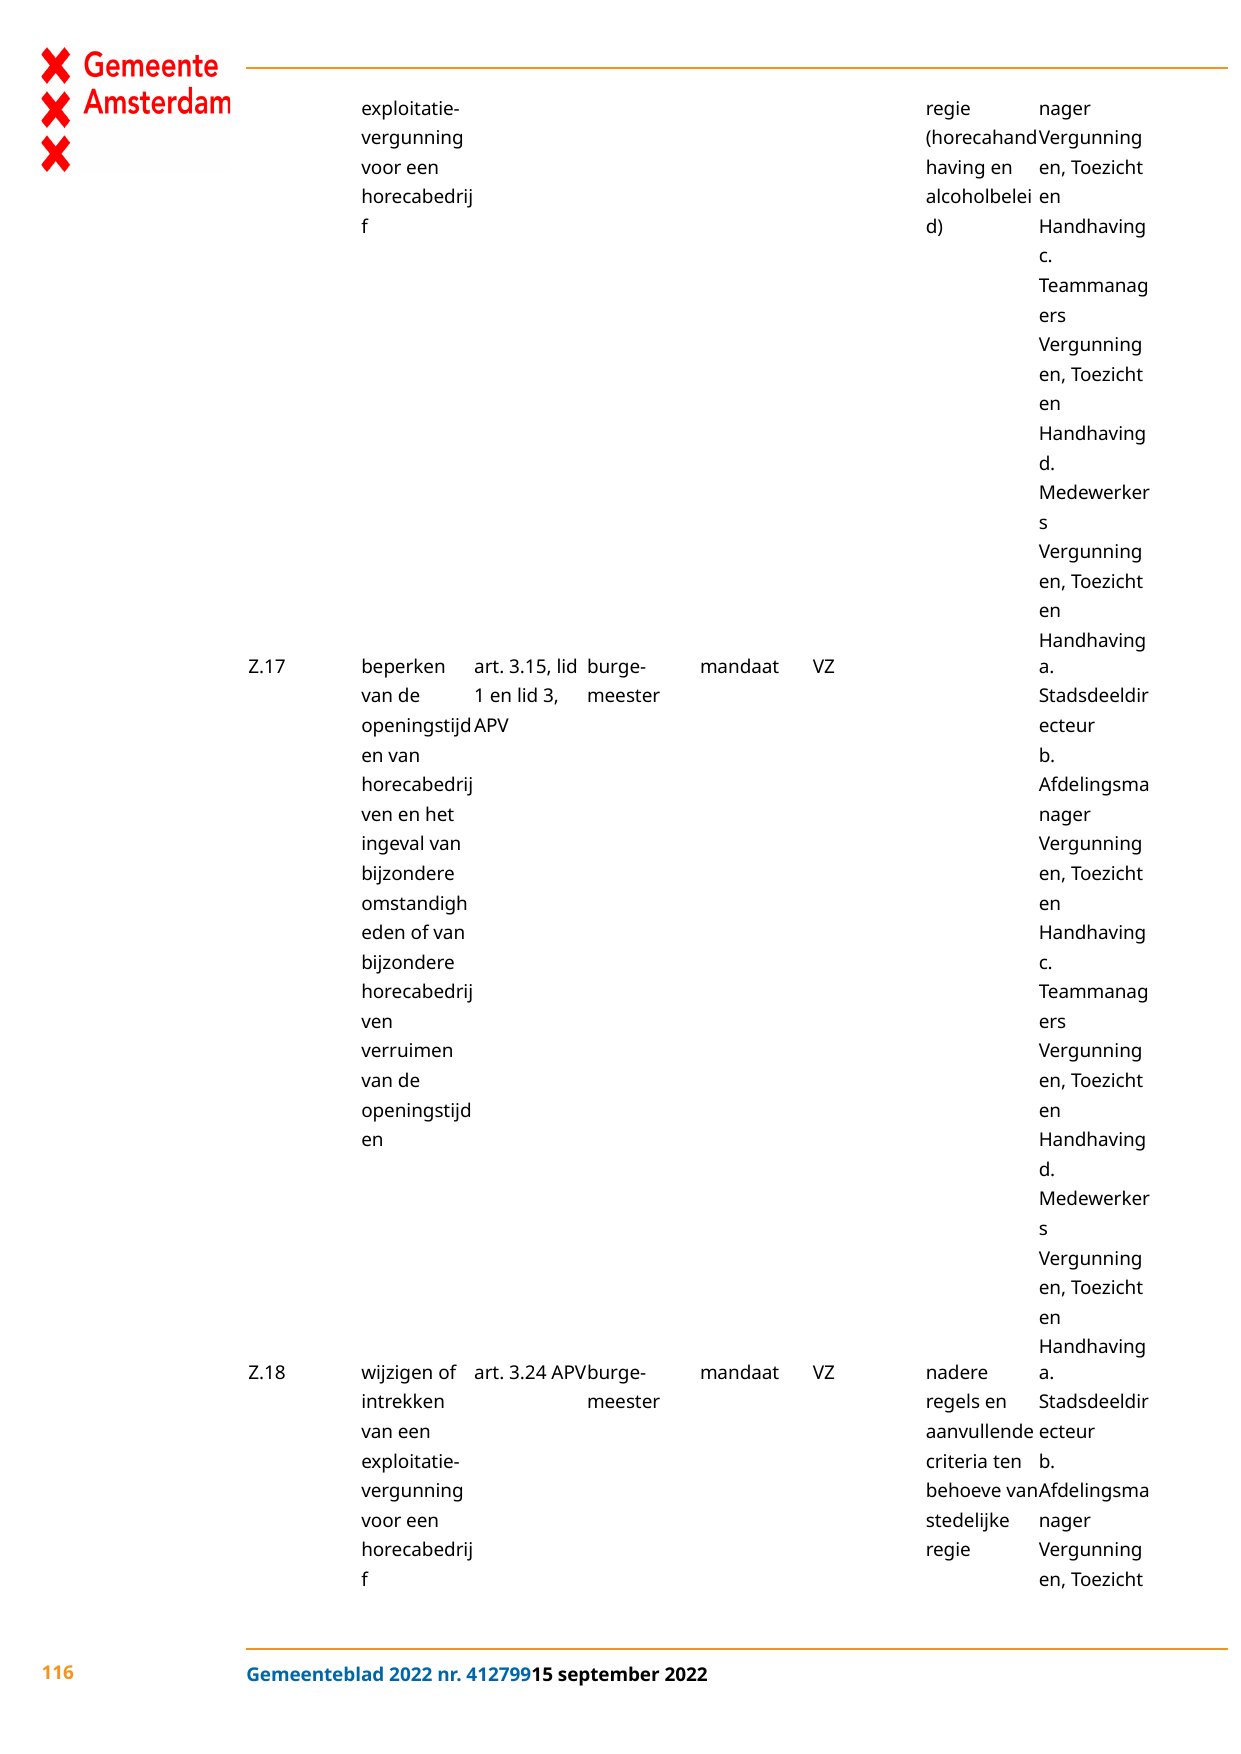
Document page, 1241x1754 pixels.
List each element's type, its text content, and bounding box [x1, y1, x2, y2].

table_cell [474, 95, 587, 653]
table_cell burge-meester [587, 653, 700, 1359]
table_cell nadere regels en aanvullende criteria ten behoeve van stedelijke regie [926, 1359, 1038, 1592]
table_cell [813, 95, 926, 653]
table_cell wijzigen of intrekken van een exploitatie-vergunning voor een horecabedrijf [361, 1359, 474, 1592]
table_cell [926, 653, 1038, 1359]
table_cell burge-meester [587, 1359, 700, 1592]
table_cell Z.18 [248, 1359, 361, 1592]
table_cell a. Stadsdeeldirecteur b. Afdelingsmanager Vergunningen, Toezicht en Handhaving c. Teammanagers Vergunningen, Toezicht en Handhaving d. Medewerkers Vergunningen, Toezicht en Handhaving [1039, 653, 1152, 1359]
table_cell [700, 95, 813, 653]
table_cell beperken van de openingstijden van horecabedrijven en het ingeval van bijzondere omstandigheden of van bijzondere horecabedrijven verruimen van de openingstijden [361, 653, 474, 1359]
table_cell [248, 95, 361, 653]
table_cell [587, 95, 700, 653]
picture [41, 47, 231, 172]
table_cell a. Stadsdeeldirecteur b. Afdelingsmanager Vergunningen, Toezicht [1039, 1359, 1152, 1592]
table_cell exploitatie-vergunning voor een horecabedrijf [361, 95, 474, 653]
table_cell VZ [813, 1359, 926, 1592]
table_cell nager Vergunningen, Toezicht en Handhaving c. Teammanagers Vergunningen, Toezicht en Handhaving d. Medewerkers Vergunningen, Toezicht en Handhaving [1039, 95, 1152, 653]
table_cell VZ [813, 653, 926, 1359]
table_cell art. 3.24 APV [474, 1359, 587, 1592]
table_cell art. 3.15, lid 1 en lid 3, APV [474, 653, 587, 1359]
table_cell mandaat [700, 653, 813, 1359]
table_cell regie (horecahandhaving en alcoholbeleid) [926, 95, 1038, 653]
table_cell Z.17 [248, 653, 361, 1359]
table_cell mandaat [700, 1359, 813, 1592]
